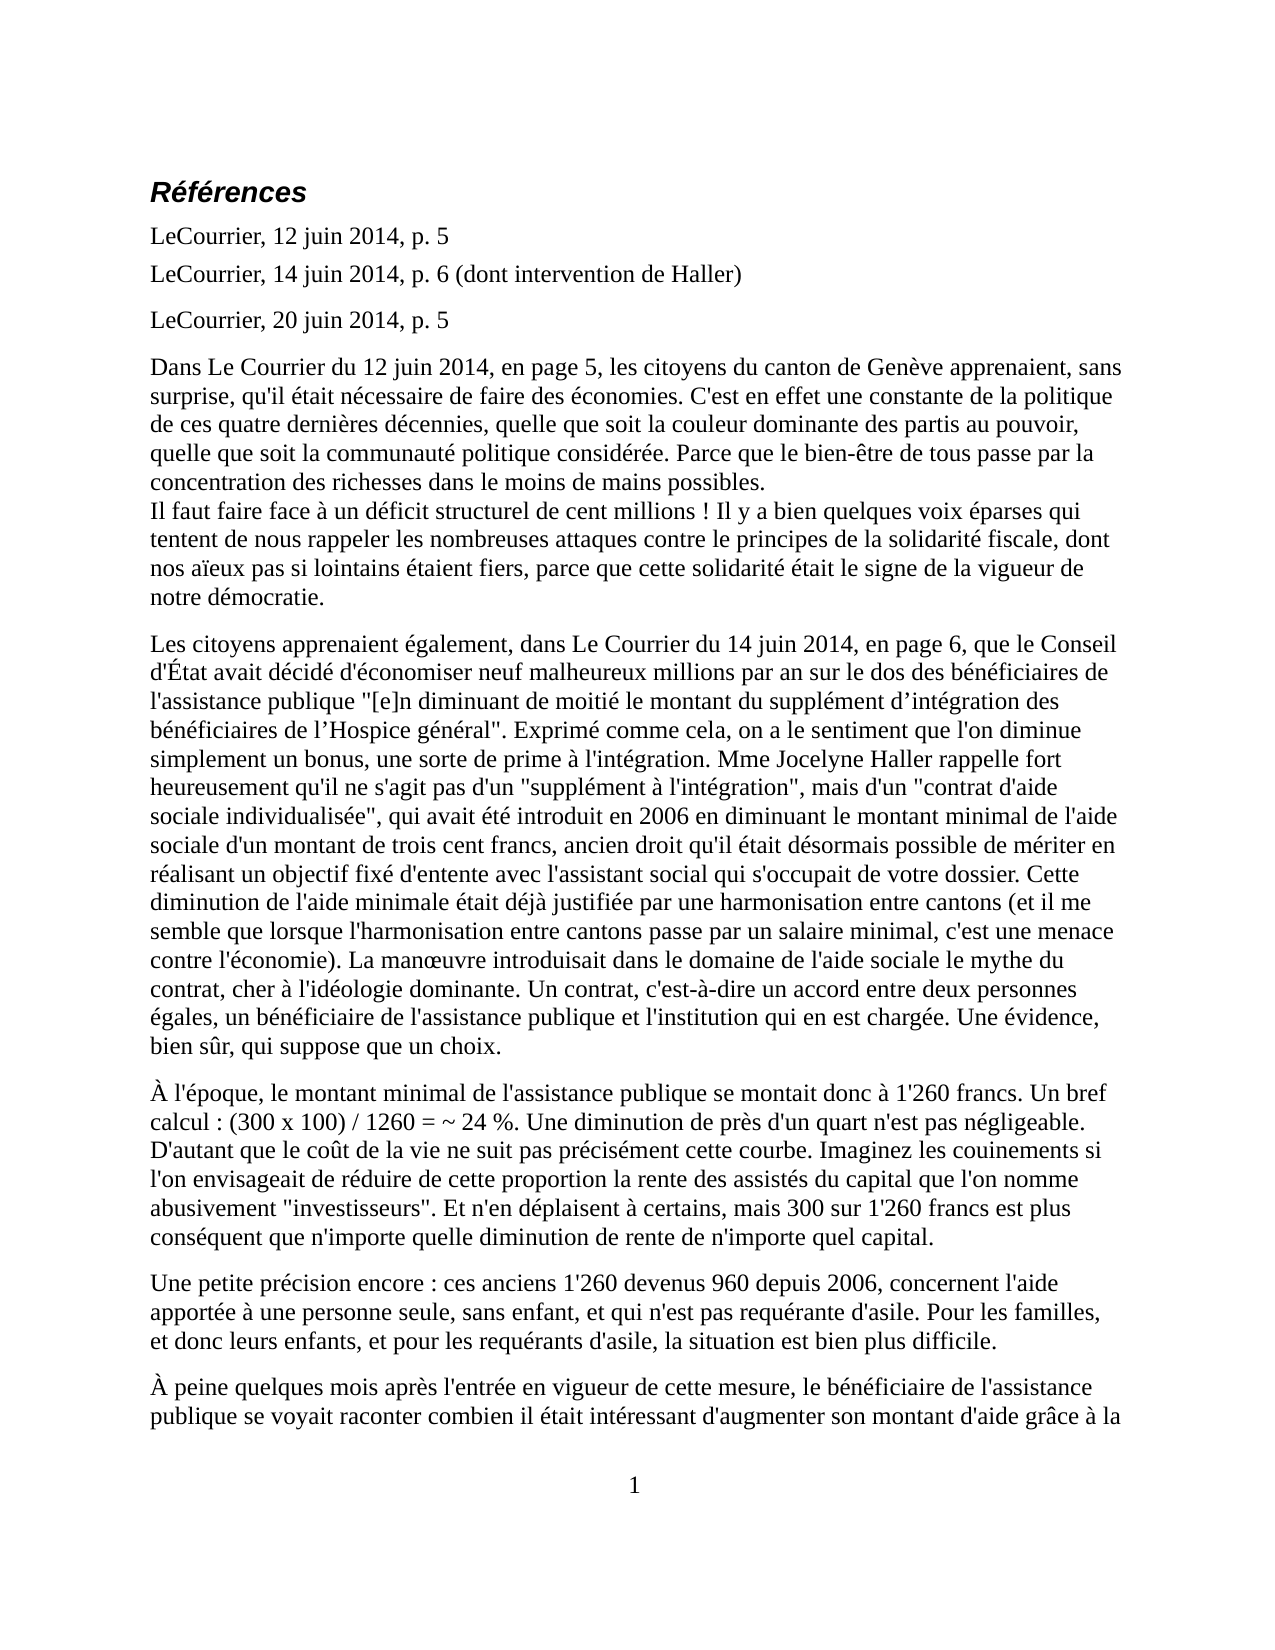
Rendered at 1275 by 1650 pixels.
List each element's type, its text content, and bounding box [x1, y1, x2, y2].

subtitle Références [150, 175, 1125, 208]
text Dans Le Courrier du 12 juin 2014, en page 5, les citoyens du canton de Genève apprenaient, sans surprise, qu'il était nécessaire de faire des économies. C'est en effet une constante de la politique de ces quatre dernières décennies, quelle que soit la couleur dominante des partis au pouvoir, quelle que soit la communauté politique considérée. Parce que le bien-être de tous passe par la concentration des richesses dans le moins de mains possibles. Il faut faire face à un déficit structurel de cent millions ! Il y a bien quelques voix éparses qui tentent de nous rappeler les nombreuses attaques contre le principes de la solidarité fiscale, dont nos aïeux pas si lointains étaient fiers, parce que cette solidarité était le signe de la vigueur de notre démocratie. [150, 352, 1125, 611]
text LeCourrier, 12 juin 2014, p. 5 [150, 221, 1125, 250]
text Les citoyens apprenaient également, dans Le Courrier du 14 juin 2014, en page 6, que le Conseil d'État avait décidé d'économiser neuf malheureux millions par an sur le dos des bénéficiaires de l'assistance publique "[e]n diminuant de moitié le montant du supplément d’intégration des bénéficiaires de l’Hospice général". Exprimé comme cela, on a le sentiment que l'on diminue simplement un bonus, une sorte de prime à l'intégration. Mme Jocelyne Haller rappelle fort heureusement qu'il ne s'agit pas d'un "supplément à l'intégration", mais d'un "contrat d'aide sociale individualisée", qui avait été introduit en 2006 en diminuant le montant minimal de l'aide sociale d'un montant de trois cent francs, ancien droit qu'il était désormais possible de mériter en réalisant un objectif fixé d'entente avec l'assistant social qui s'occupait de votre dossier. Cette diminution de l'aide minimale était déjà justifiée par une harmonisation entre cantons (et il me semble que lorsque l'harmonisation entre cantons passe par un salaire minimal, c'est une menace contre l'économie). La manœuvre introduisait dans le domaine de l'aide sociale le mythe du contrat, cher à l'idéologie dominante. Un contrat, c'est-à-dire un accord entre deux personnes égales, un bénéficiaire de l'assistance publique et l'institution qui en est chargée. Une évidence, bien sûr, qui suppose que un choix. [150, 629, 1125, 1060]
text À peine quelques mois après l'entrée en vigueur de cette mesure, le bénéficiaire de l'assistance publique se voyait raconter combien il était intéressant d'augmenter son montant d'aide grâce à la [150, 1372, 1125, 1430]
text LeCourrier, 20 juin 2014, p. 5 [150, 305, 1125, 334]
text Une petite précision encore : ces anciens 1'260 devenus 960 depuis 2006, concernent l'aide apportée à une personne seule, sans enfant, et qui n'est pas requérante d'asile. Pour les familles, et donc leurs enfants, et pour les requérants d'asile, la situation est bien plus difficile. [150, 1268, 1125, 1354]
text À l'époque, le montant minimal de l'assistance publique se montait donc à 1'260 francs. Un bref calcul : (300 x 100) / 1260 = ~ 24 %. Une diminution de près d'un quart n'est pas négligeable. D'autant que le coût de la vie ne suit pas précisément cette courbe. Imaginez les couinements si l'on envisageait de réduire de cette proportion la rente des assistés du capital que l'on nomme abusivement "investisseurs". Et n'en déplaisent à certains, mais 300 sur 1'260 francs est plus conséquent que n'importe quelle diminution de rente de n'importe quel capital. [150, 1078, 1125, 1250]
text LeCourrier, 14 juin 2014, p. 6 (dont intervention de Haller) [150, 259, 1125, 287]
